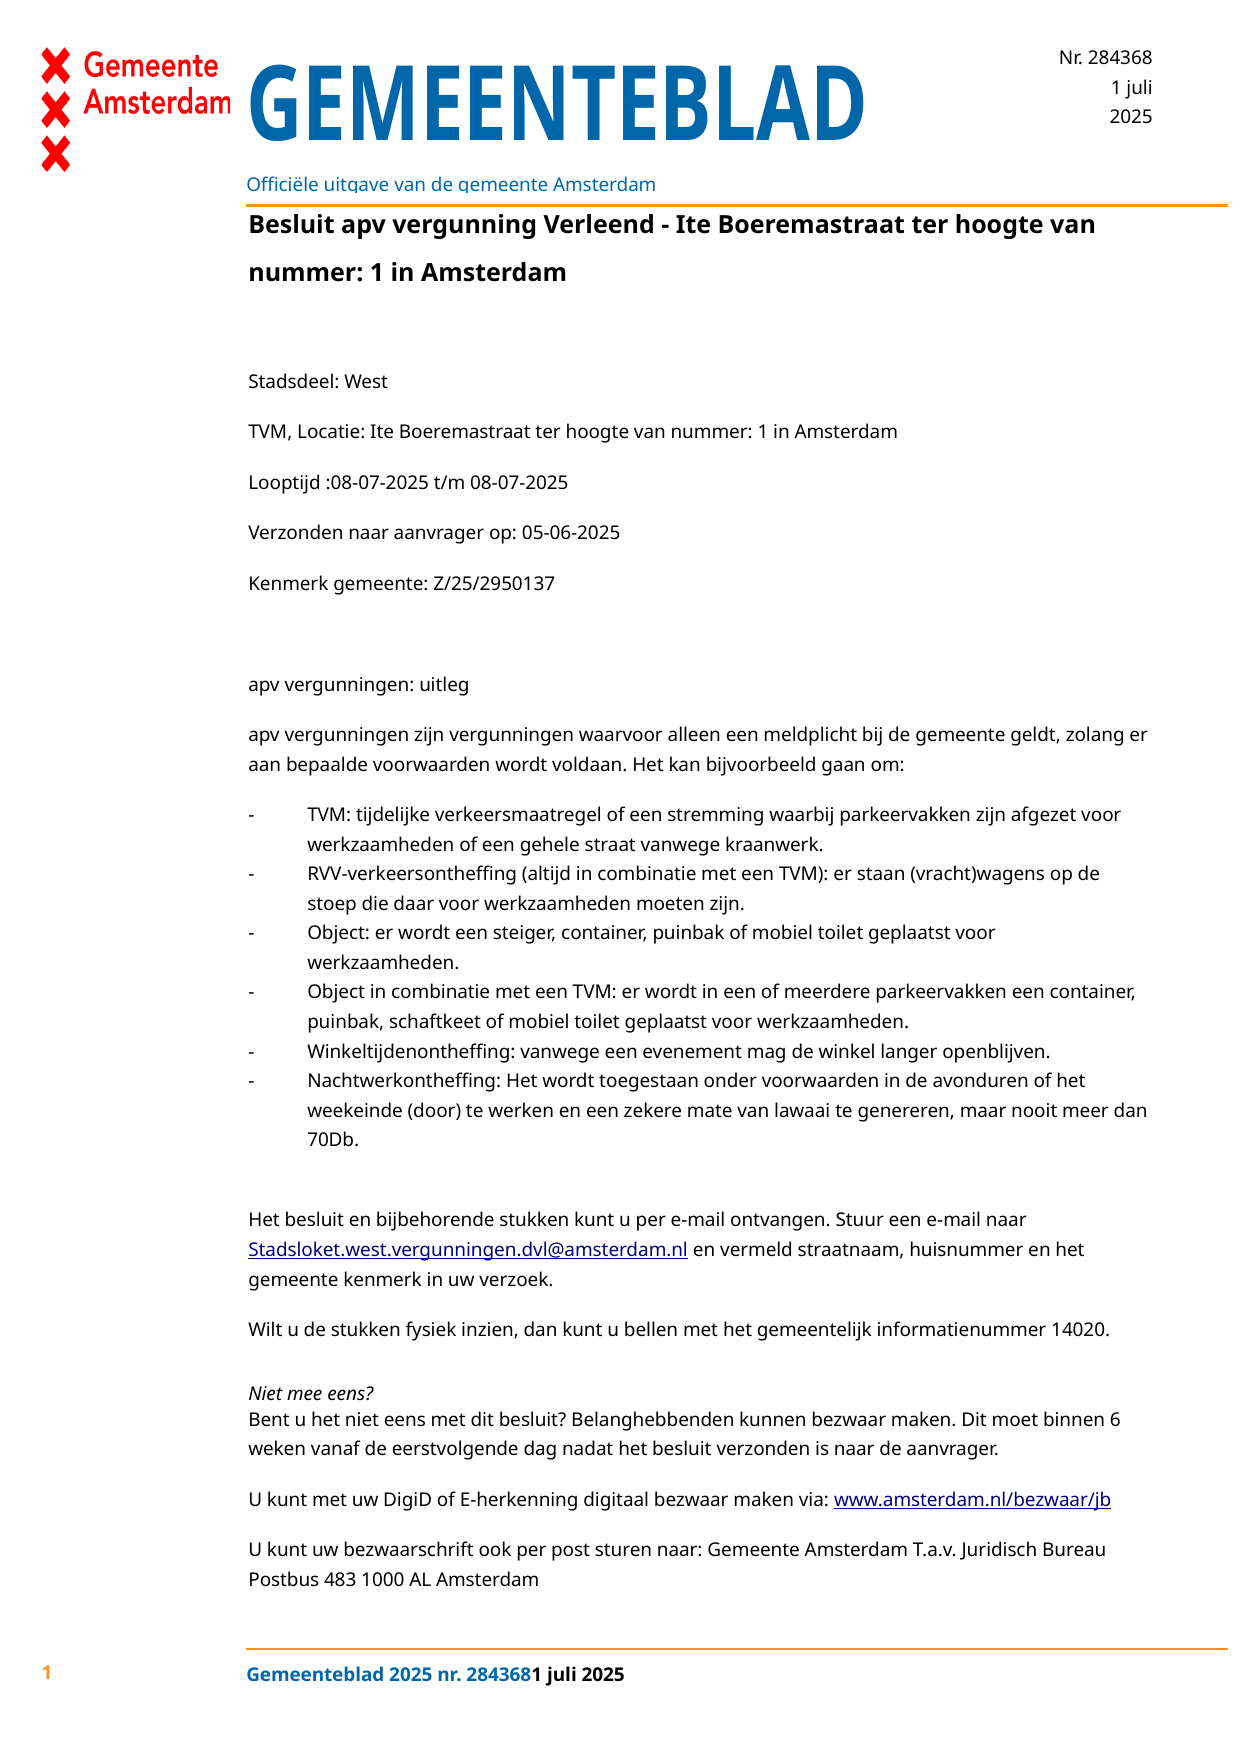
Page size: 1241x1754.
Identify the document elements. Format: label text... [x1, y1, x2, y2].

text Kenmerk gemeente: Z/25/2950137 [248, 570, 1152, 596]
text Looptijd :08-07-2025 t/m 08-07-2025 [248, 469, 1152, 495]
text apv vergunningen: uitleg [248, 671, 1152, 697]
list Nachtwerkontheffing: Het wordt toegestaan onder voorwaarden in de avonduren of het weekeinde (door) te werken en een zekere mate van lawaai te genereren, maar nooit meer dan 70Db. [248, 1067, 1152, 1152]
text Bent u het niet eens met dit besluit? Belanghebbenden kunnen bezwaar maken. Dit moet binnen 6 weken vanaf de eerstvolgende dag nadat het besluit verzonden is naar de aanvrager. [248, 1406, 1152, 1461]
text Wilt u de stukken fysiek inzien, dan kunt u bellen met het gemeentelijk informatienummer 14020. [248, 1316, 1152, 1342]
list Winkeltijdenontheffing: vanwege een evenement mag de winkel langer openblijven. [248, 1038, 1152, 1064]
text Besluit apv vergunning Verleend - Ite Boeremastraat ter hoogte van nummer: 1 in Amsterdam [248, 207, 1152, 288]
list TVM: tijdelijke verkeersmaatregel of een stremming waarbij parkeervakken zijn afgezet voor werkzaamheden of een gehele straat vanwege kraanwerk. [248, 801, 1152, 857]
list RVV-verkeersontheffing (altijd in combinatie met een TVM): er staan (vracht)wagens op de stoep die daar voor werkzaamheden moeten zijn. [248, 860, 1152, 916]
text apv vergunningen zijn vergunningen waarvoor alleen een meldplicht bij de gemeente geldt, zolang er aan bepaalde voorwaarden wordt voldaan. Het kan bijvoorbeeld gaan om: [248, 721, 1152, 777]
text Niet mee eens? [248, 1380, 1152, 1406]
picture [41, 47, 231, 172]
text TVM, Locatie: Ite Boeremastraat ter hoogte van nummer: 1 in Amsterdam [248, 419, 1152, 444]
list Object in combinatie met een TVM: er wordt in een of meerdere parkeervakken een container, puinbak, schaftkeet of mobiel toilet geplaatst voor werkzaamheden. [248, 979, 1152, 1034]
text Stadsdeel: West [248, 368, 1152, 394]
text U kunt met uw DigiD of E-herkenning digitaal bezwaar maken via: www.amsterdam.nl/bezwaar/jb [248, 1486, 1152, 1512]
text U kunt uw bezwaarschrift ook per post sturen naar: Gemeente Amsterdam T.a.v. Juridisch Bureau Postbus 483 1000 AL Amsterdam [248, 1536, 1152, 1592]
list Object: er wordt een steiger, container, puinbak of mobiel toilet geplaatst voor werkzaamheden. [248, 919, 1152, 975]
text Het besluit en bijbehorende stukken kunt u per e-mail ontvangen. Stuur een e-mail naar Stadsloket.west.vergunningen.dvl@amsterdam.nl en vermeld straatnaam, huisnummer en het gemeente kenmerk in uw verzoek. [248, 1207, 1152, 1292]
text Verzonden naar aanvrager op: 05-06-2025 [248, 519, 1152, 545]
